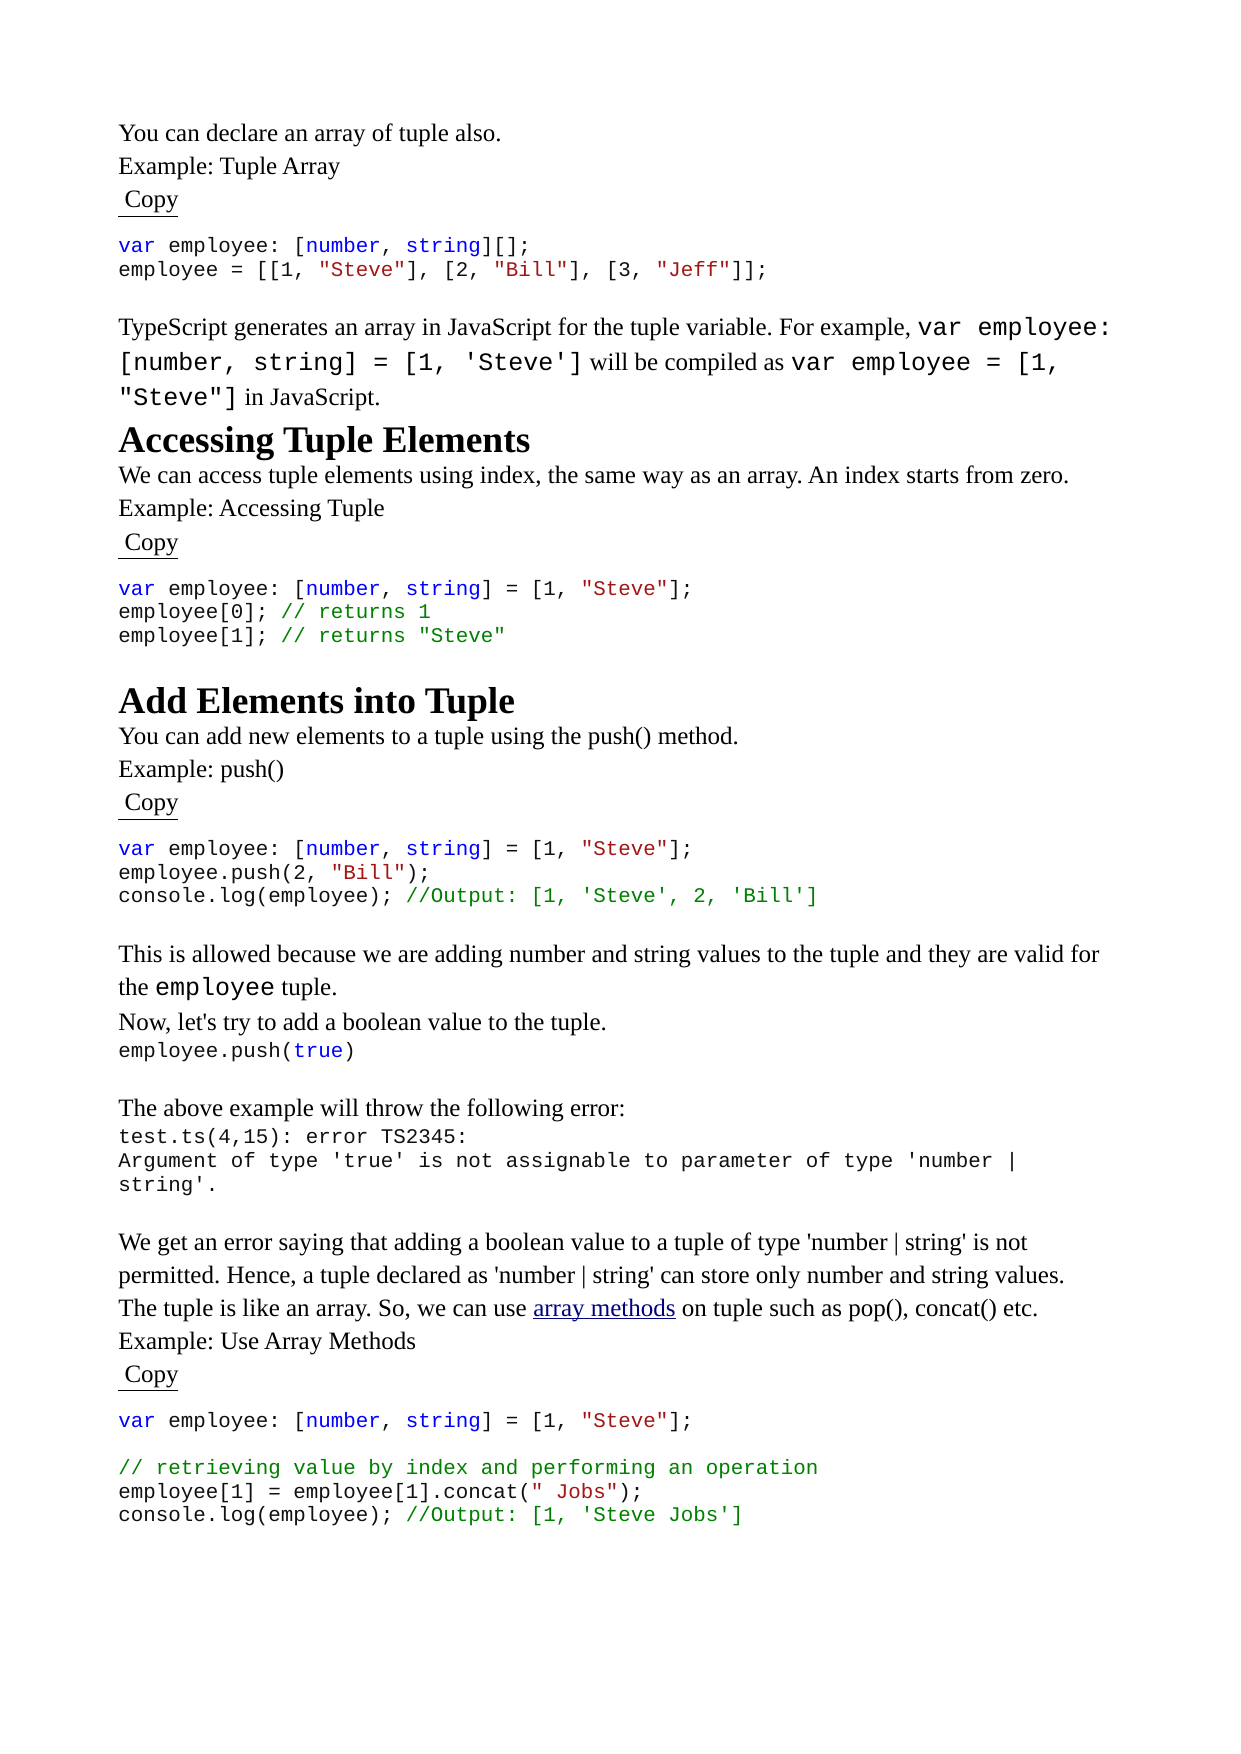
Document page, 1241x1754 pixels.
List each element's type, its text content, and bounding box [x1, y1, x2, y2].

text var employee: [number, string] = [1, "Steve"]; [118, 1410, 1122, 1433]
text Copy [118, 527, 1122, 558]
text employee.push(true) [118, 1040, 1122, 1064]
text We get an error saying that adding a boolean value to a tuple of type 'number | string' is not permitted. Hence, a tuple declared as 'number | string' can store only number and string values. [118, 1227, 1122, 1288]
text Example: push() [118, 754, 1122, 783]
text Copy [118, 1359, 1122, 1391]
text test.ts(4,15): error TS2345: [118, 1126, 1122, 1150]
text You can declare an array of tuple also. [118, 118, 1122, 147]
text Argument of type 'true' is not assignable to parameter of type 'number | string'. [118, 1150, 1122, 1197]
text employee.push(2, "Bill"); [118, 862, 1122, 886]
text var employee: [number, string][]; [118, 235, 1122, 259]
text We can access tuple elements using index, the same way as an array. An index starts from zero. [118, 461, 1122, 489]
text Now, let's try to add a boolean value to the tuple. [118, 1007, 1122, 1036]
text The tuple is like an array. So, we can use array methods on tuple such as pop(), concat() etc. [118, 1293, 1122, 1321]
text var employee: [number, string] = [1, "Steve"]; [118, 838, 1122, 862]
text employee = [[1, "Steve"], [2, "Bill"], [3, "Jeff"]]; [118, 259, 1122, 282]
text Example: Use Array Methods [118, 1326, 1122, 1354]
text TypeScript generates an array in JavaScript for the tuple variable. For example, var employee: [number, string] = [1, 'Steve'] will be compiled as var employee = [1, "Steve"] in JavaScript. [118, 312, 1122, 413]
text Example: Tuple Array [118, 151, 1122, 180]
text var employee: [number, string] = [1, "Steve"]; [118, 578, 1122, 601]
subtitle Add Elements into Tuple [118, 678, 1122, 721]
text console.log(employee); //Output: [1, 'Steve Jobs'] [118, 1504, 1122, 1528]
text employee[0]; // returns 1 [118, 601, 1122, 625]
text You can add new elements to a tuple using the push() method. [118, 721, 1122, 750]
text Copy [118, 787, 1122, 819]
text console.log(employee); //Output: [1, 'Steve', 2, 'Bill'] [118, 886, 1122, 909]
subtitle Accessing Tuple Elements [118, 417, 1122, 461]
text Example: Accessing Tuple [118, 493, 1122, 522]
text employee[1] = employee[1].concat(" Jobs"); [118, 1481, 1122, 1504]
text The above example will throw the following error: [118, 1093, 1122, 1122]
text // retrieving value by index and performing an operation [118, 1457, 1122, 1481]
text This is allowed because we are adding number and string values to the tuple and they are valid for the employee tuple. [118, 939, 1122, 1002]
text employee[1]; // returns "Steve" [118, 625, 1122, 648]
text Copy [118, 184, 1122, 216]
